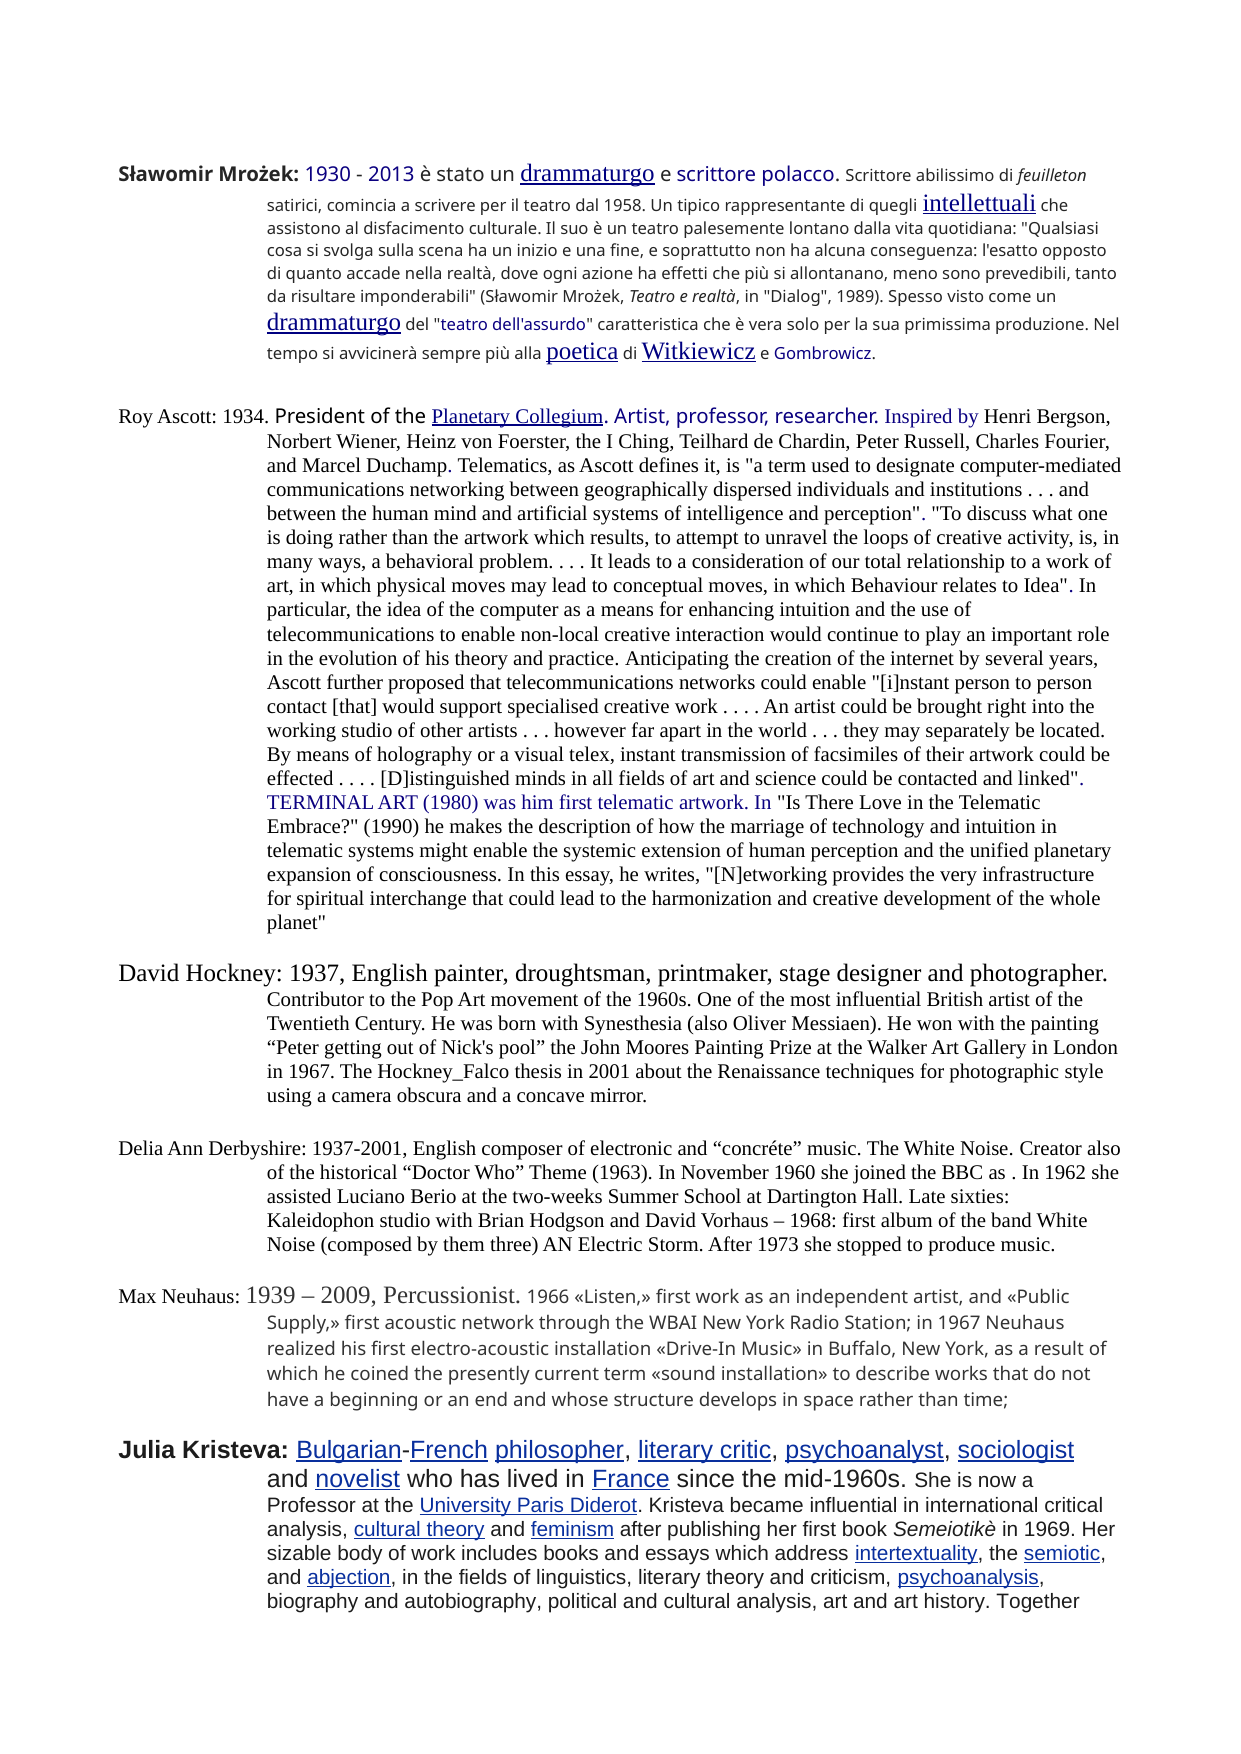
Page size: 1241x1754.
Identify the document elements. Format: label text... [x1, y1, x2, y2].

text David Hockney: 1937, English painter, droughtsman, printmaker, stage designer and photographer. Contributor to the Pop Art movement of the 1960s. One of the most influential British artist of the Twentieth Century. He was born with Synesthesia (also Oliver Messiaen). He won with the painting “Peter getting out of Nick's pool” the John Moores Painting Prize at the Walker Art Gallery in London in 1967. The Hockney_Falco thesis in 2001 about the Renaissance techniques for photographic style using a camera obscura and a concave mirror. [118, 958, 1122, 1107]
text Delia Ann Derbyshire: 1937-2001, English composer of electronic and “concréte” music. The White Noise. Creator also of the historical “Doctor Who” Theme (1963). In November 1960 she joined the BBC as . In 1962 she assisted Luciano Berio at the two-weeks Summer School at Dartington Hall. Late sixties: Kaleidophon studio with Brian Hodgson and David Vorhaus – 1968: first album of the band White Noise (composed by them three) AN Electric Storm. After 1973 she stopped to produce music. [118, 1136, 1122, 1256]
text Julia Kristeva: Bulgarian-French philosopher, literary critic, psychoanalyst, sociologist and novelist who has lived in France since the mid-1960s. She is now a Professor at the University Paris Diderot. Kristeva became influential in international critical analysis, cultural theory and feminism after publishing her first book Semeiotikè in 1969. Her sizable body of work includes books and essays which address intertextuality, the semiotic, and abjection, in the fields of linguistics, literary theory and criticism, psychoanalysis, biography and autobiography, political and cultural analysis, art and art history. Together [118, 1435, 1122, 1613]
text Sławomir Mrożek: 1930 - 2013 è stato un drammaturgo e scrittore polacco. Scrittore abilissimo di feuilleton satirici, comincia a scrivere per il teatro dal 1958. Un tipico rappresentante di quegli intellettuali che assistono al disfacimento culturale. Il suo è un teatro palesemente lontano dalla vita quotidiana: "Qualsiasi cosa si svolga sulla scena ha un inizio e una fine, e soprattutto non ha alcuna conseguenza: l'esatto opposto di quanto accade nella realtà, dove ogni azione ha effetti che più si allontanano, meno sono prevedibili, tanto da risultare imponderabili" (Sławomir Mrożek, Teatro e realtà, in "Dialog", 1989). Spesso visto come un drammaturgo del "teatro dell'assurdo" caratteristica che è vera solo per la sua primissima produzione. Nel tempo si avvicinerà sempre più alla poetica di Witkiewicz e Gombrowicz. [118, 158, 1122, 365]
text Roy Ascott: 1934. President of the Planetary Collegium. Artist, professor, researcher. Inspired by Henri Bergson, Norbert Wiener, Heinz von Foerster, the I Ching, Teilhard de Chardin, Peter Russell, Charles Fourier, and Marcel Duchamp. Telematics, as Ascott defines it, is "a term used to designate computer-mediated communications networking between geographically dispersed individuals and institutions . . . and between the human mind and artificial systems of intelligence and perception". "To discuss what one is doing rather than the artwork which results, to attempt to unravel the loops of creative activity, is, in many ways, a behavioral problem. . . . It leads to a consideration of our total relationship to a work of art, in which physical moves may lead to conceptual moves, in which Behaviour relates to Idea". In particular, the idea of the computer as a means for enhancing intuition and the use of telecommunications to enable non-local creative interaction would continue to play an important role in the evolution of his theory and practice. Anticipating the creation of the internet by several years, Ascott further proposed that telecommunications networks could enable "[i]nstant person to person contact [that] would support specialised creative work . . . . An artist could be brought right into the working studio of other artists . . . however far apart in the world . . . they may separately be located. By means of holography or a visual telex, instant transmission of facsimiles of their artwork could be effected . . . . [D]istinguished minds in all fields of art and science could be contacted and linked". TERMINAL ART (1980) was him first telematic artwork. In "Is There Love in the Telematic Embrace?" (1990) he makes the description of how the marriage of technology and intuition in telematic systems might enable the systemic extension of human perception and the unified planetary expansion of consciousness. In this essay, he writes, "[N]etworking provides the very infrastructure for spiritual interchange that could lead to the harmonization and creative development of the whole planet" [118, 401, 1122, 934]
text Max Neuhaus: 1939 – 2009, Percussionist. 1966 «Listen,» first work as an independent artist, and «Public Supply,» first acoustic network through the WBAI New York Radio Station; in 1967 Neuhaus realized his first electro-acoustic installation «Drive-In Music» in Buffalo, New York, as a result of which he coined the presently current term «sound installation» to describe works that do not have a beginning or an end and whose structure develops in space rather than time; [118, 1281, 1122, 1411]
